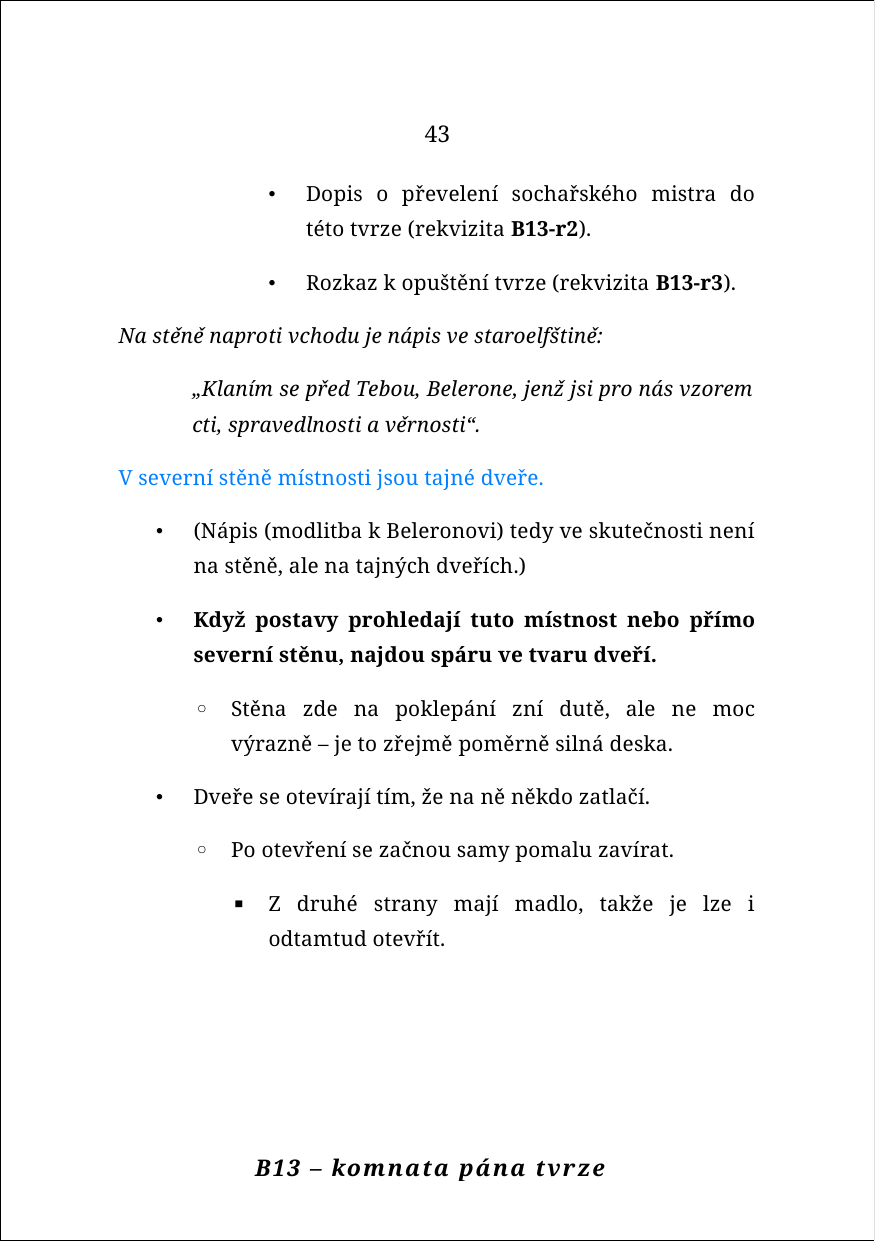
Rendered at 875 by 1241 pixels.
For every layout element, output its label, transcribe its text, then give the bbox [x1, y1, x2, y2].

list (Nápis (modlitba k Beleronovi) tedy ve skutečnosti není na stěně, ale na tajných dveřích.) [156, 516, 756, 580]
text Na stěně naproti vchodu je nápis ve staroelfštině: [118, 321, 756, 349]
list Rozkaz k opuštění tvrze (rekvizita B13-r3). [268, 268, 756, 296]
text V severní stěně místnosti jsou tajné dveře. [118, 463, 756, 491]
list Po otevření se začnou samy pomalu zavírat. [193, 836, 756, 864]
list „Klaním se před Tebou, Belerone, jenž jsi pro nás vzorem cti, spravedlnosti a věrnosti“. [192, 374, 756, 438]
list Dopis o převelení sochařského mistra do této tvrze (rekvizita B13-r2). [268, 179, 756, 243]
list Stěna zde na poklepání zní dutě, ale ne moc výrazně – je to zřejmě poměrně silná deska. [193, 694, 756, 758]
list Dveře se otevírají tím, že na ně někdo zatlačí. [156, 782, 756, 811]
list Když postavy prohledají tuto místnost nebo přímo severní stěnu, najdou spáru ve tvaru dveří. [156, 605, 756, 669]
list Z druhé strany mají madlo, takže je lze i odtamtud otevřít. [231, 889, 756, 953]
